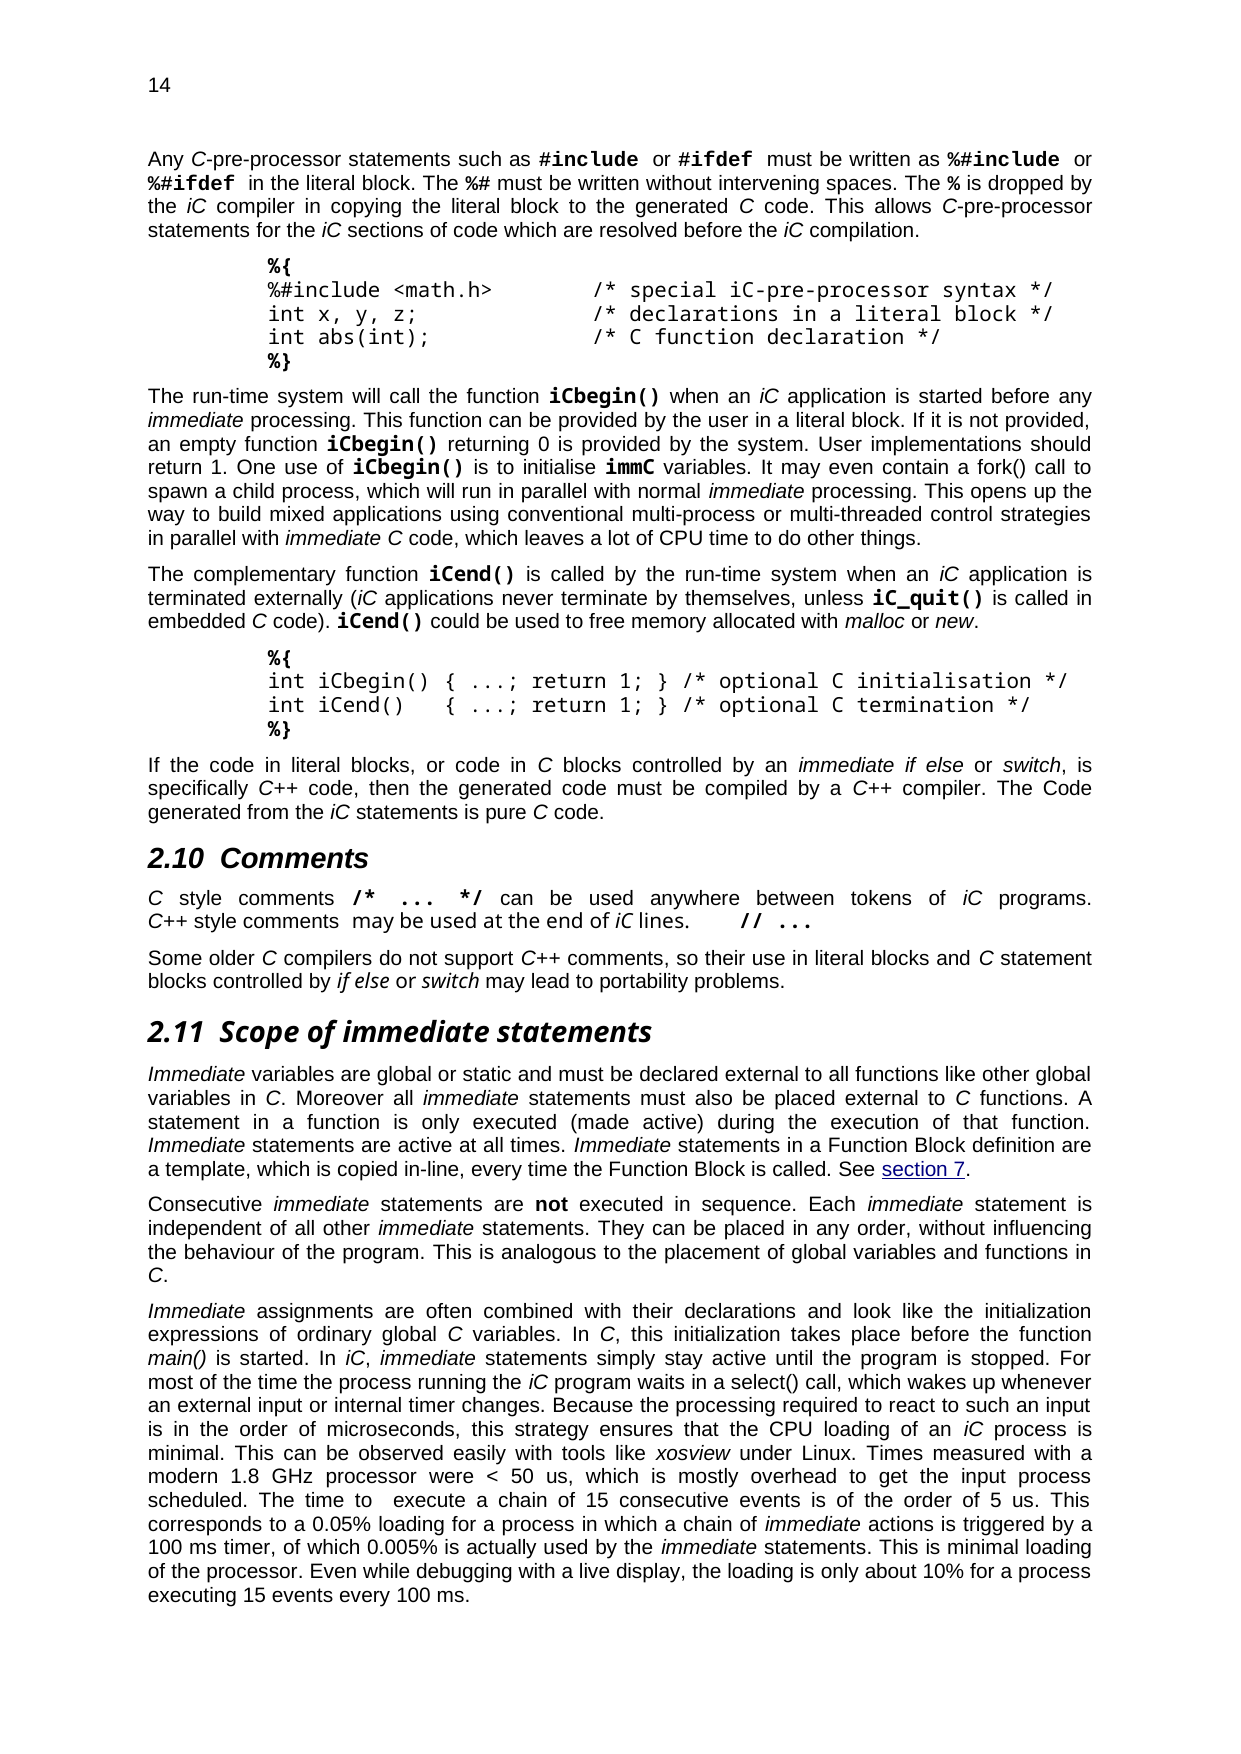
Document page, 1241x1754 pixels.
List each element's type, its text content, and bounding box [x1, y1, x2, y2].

text If the code in literal blocks, or code in C blocks controlled by an immediate if else or switch, is specifically C++ code, then the generated code must be compiled by a C++ compiler. The Code generated from the iC statements is pure C code. [148, 753, 1092, 824]
text %{ int iCbegin() { ...; return 1; } /* optional C initialisation */ int iCend() { ...; return 1; } /* optional C termination */ %} [268, 646, 1092, 741]
text Some older C compilers do not support C++ comments, so their use in literal blocks and C statement blocks controlled by if else or switch may lead to portability problems. [148, 946, 1092, 993]
text The run-time system will call the function iCbegin() when an iC application is started before any immediate processing. This function can be provided by the user in a literal block. If it is not provided, an empty function iCbegin() returning 0 is provided by the system. User implementations should return 1. One use of iCbegin() is to initialise immC variables. It may even contain a fork() call to spawn a child process, which will run in parallel with normal immediate processing. This opens up the way to build mixed applications using conventional multi-process or multi-threaded control strategies in parallel with immediate C code, which leaves a lot of CPU time to do other things. [148, 385, 1092, 550]
text Immediate variables are global or static and must be declared external to all functions like other global variables in C. Moreover all immediate statements must also be placed external to C functions. A statement in a function is only executed (made active) during the execution of that function. Immediate statements are active at all times. Immediate statements in a Function Block definition are a template, which is copied in-line, every time the Function Block is called. See section 7. [148, 1063, 1092, 1181]
text Immediate assignments are often combined with their declarations and look like the initialization expressions of ordinary global C variables. In C, this initialization takes place before the function main() is started. In iC, immediate statements simply stay active until the program is stopped. For most of the time the process running the iC program waits in a select() call, which wakes up whenever an external input or internal timer changes. Because the processing required to react to such an input is in the order of microseconds, this strategy ensures that the CPU loading of an iC process is minimal. This can be observed easily with tools like xosview under Linux. Times measured with a modern 1.8 GHz processor were < 50 us, which is mostly overhead to get the input process scheduled. The time to execute a chain of 15 consecutive events is of the order of 5 us. This corresponds to a 0.05% loading for a process in which a chain of immediate actions is triggered by a 100 ms timer, of which 0.005% is actually used by the immediate statements. This is minimal loading of the processor. Even while debugging with a live display, the loading is only about 10% for a process executing 15 events every 100 ms. [148, 1299, 1092, 1607]
subtitle Comments [148, 842, 1092, 874]
text %{ %#include <math.h> /* special iC-pre-processor syntax */ int x, y, z; /* declarations in a literal block */ int abs(int); /* C function declaration */ %} [268, 255, 1092, 373]
text Consecutive immediate statements are not executed in sequence. Each immediate statement is independent of all other immediate statements. They can be placed in any order, without influencing the behaviour of the program. This is analogous to the placement of global variables and functions in C. [148, 1193, 1092, 1288]
text Any C-pre-processor statements such as #include or #ifdef must be written as %#include or %#ifdef in the literal block. The %# must be written without intervening spaces. The % is dropped by the iC compiler in copying the literal block to the generated C code. This allows C-pre-processor statements for the iC sections of code which are resolved before the iC compilation. [148, 148, 1092, 242]
text The complementary function iCend() is called by the run-time system when an iC application is terminated externally (iC applications never terminate by themselves, unless iC_quit() is called in embedded C code). iCend() could be used to free memory allocated with malloc or new. [148, 563, 1092, 634]
text C style comments /* ... */ can be used anywhere between tokens of iC programs. C++ style comments may be used at the end of iC lines. // ... [148, 886, 1092, 933]
subtitle Scope of immediate statements [148, 1012, 1092, 1051]
